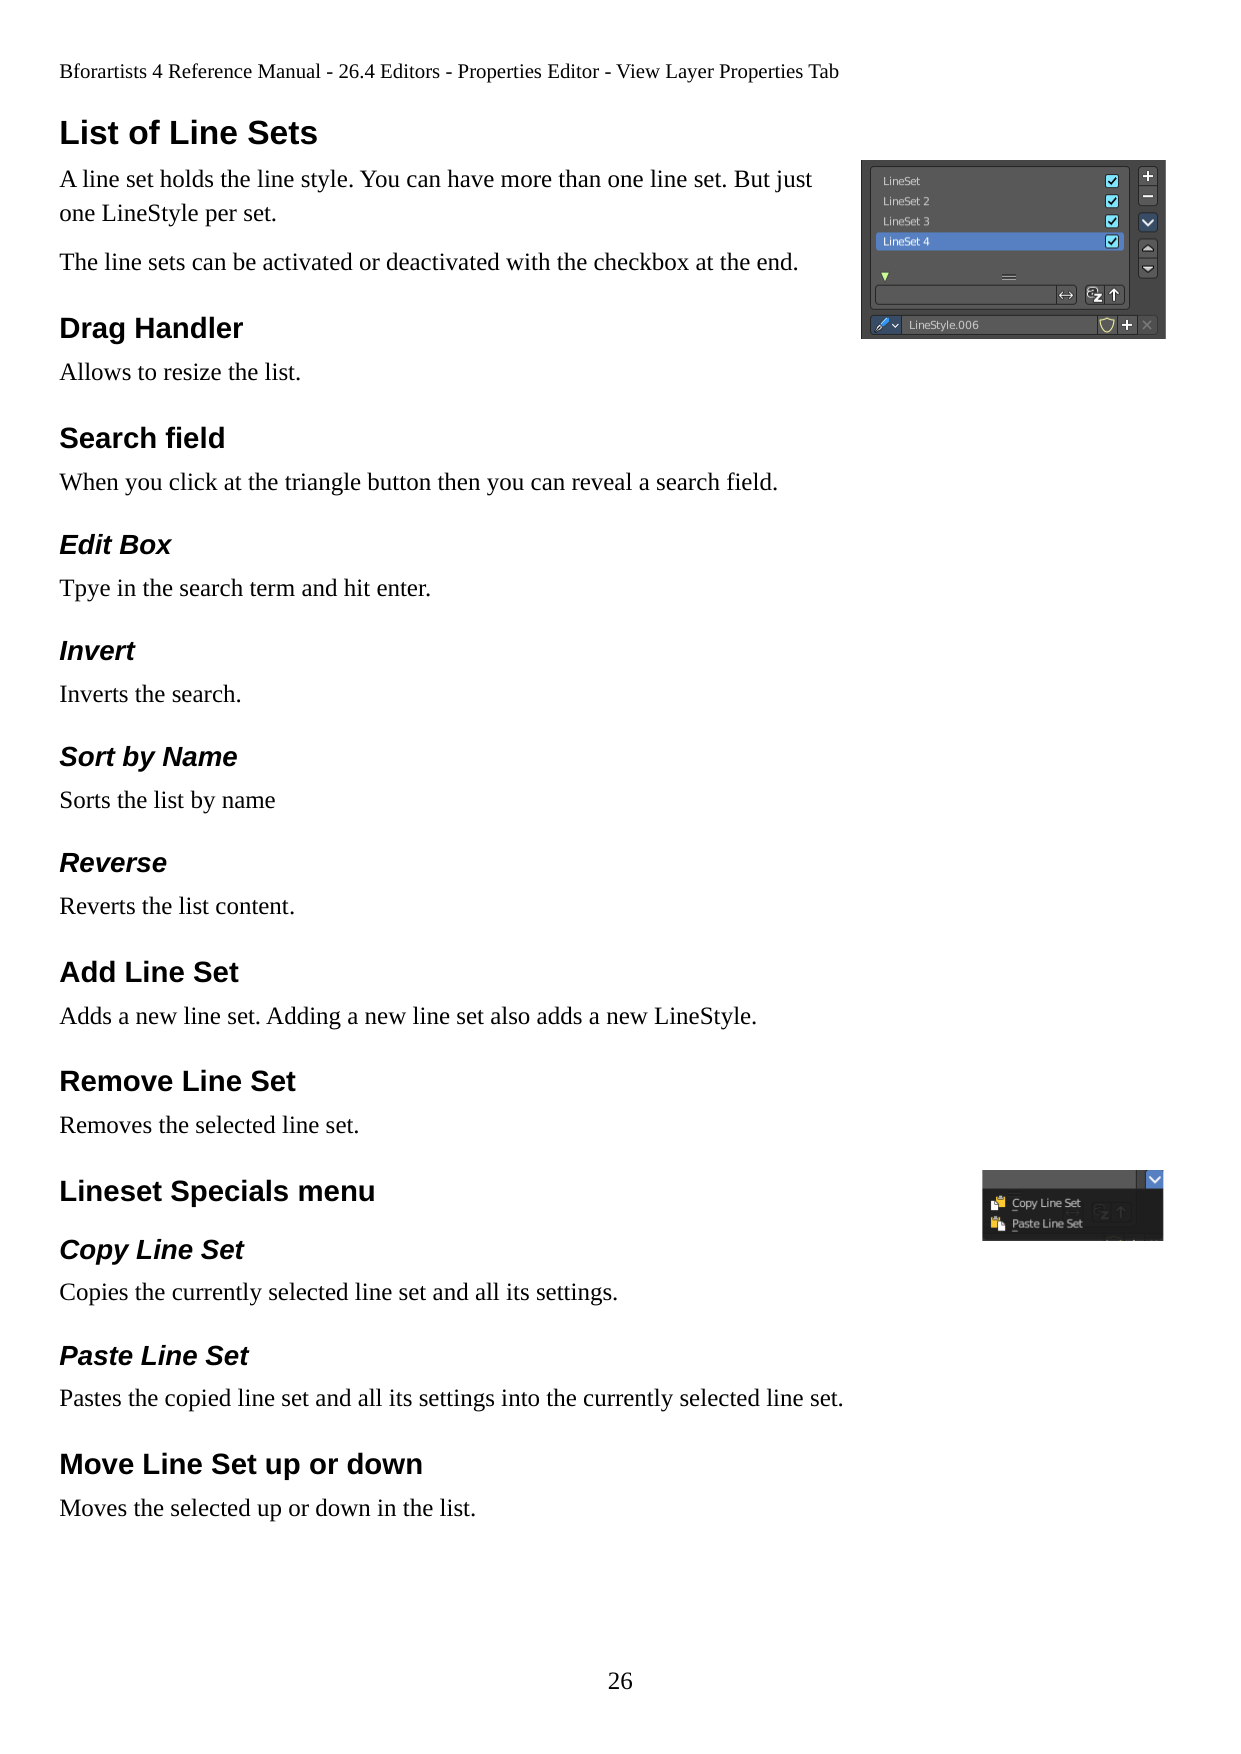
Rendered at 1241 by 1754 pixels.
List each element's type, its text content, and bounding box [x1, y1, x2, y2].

text When you click at the triangle button then you can reveal a search field. [59, 467, 1181, 496]
text Copies the currently selected line set and all its settings. [59, 1277, 1181, 1306]
text Sorts the list by name [59, 785, 1181, 814]
subtitle Lineset Specials menu [59, 1174, 982, 1208]
text Reverts the list content. [59, 891, 1181, 919]
subtitle Drag Handler [59, 311, 1181, 345]
picture [982, 1170, 1164, 1241]
text Inverts the search. [59, 679, 1181, 708]
text Removes the selected line set. [59, 1111, 1181, 1139]
subtitle Add Line Set [59, 954, 1181, 988]
text A line set holds the line style. You can have more than one line set. But just one LineStyle per set. [59, 164, 861, 227]
subtitle Move Line Set up or down [59, 1447, 1181, 1481]
subtitle [1164, 1174, 1181, 1208]
subtitle Edit Box [59, 529, 1181, 561]
text Tpye in the search term and hit enter. [59, 573, 1181, 602]
subtitle Reverse [59, 846, 1181, 878]
text Pastes the copied line set and all its settings into the currently selected line set. [59, 1383, 1181, 1412]
subtitle Search field [59, 421, 1181, 454]
subtitle List of Line Sets [59, 113, 1181, 151]
text The line sets can be activated or deactivated with the checkbox at the end. [59, 247, 861, 276]
text Moves the selected up or down in the list. [59, 1493, 1181, 1522]
subtitle Invert [59, 634, 1181, 666]
subtitle Copy Line Set [59, 1233, 1181, 1265]
text Adds a new line set. Adding a new line set also adds a new LineStyle. [59, 1001, 1181, 1029]
picture [861, 160, 1166, 339]
subtitle Paste Line Set [59, 1339, 1181, 1371]
subtitle Sort by Name [59, 741, 1181, 772]
subtitle Remove Line Set [59, 1064, 1181, 1098]
text Allows to resize the list. [59, 357, 1181, 386]
